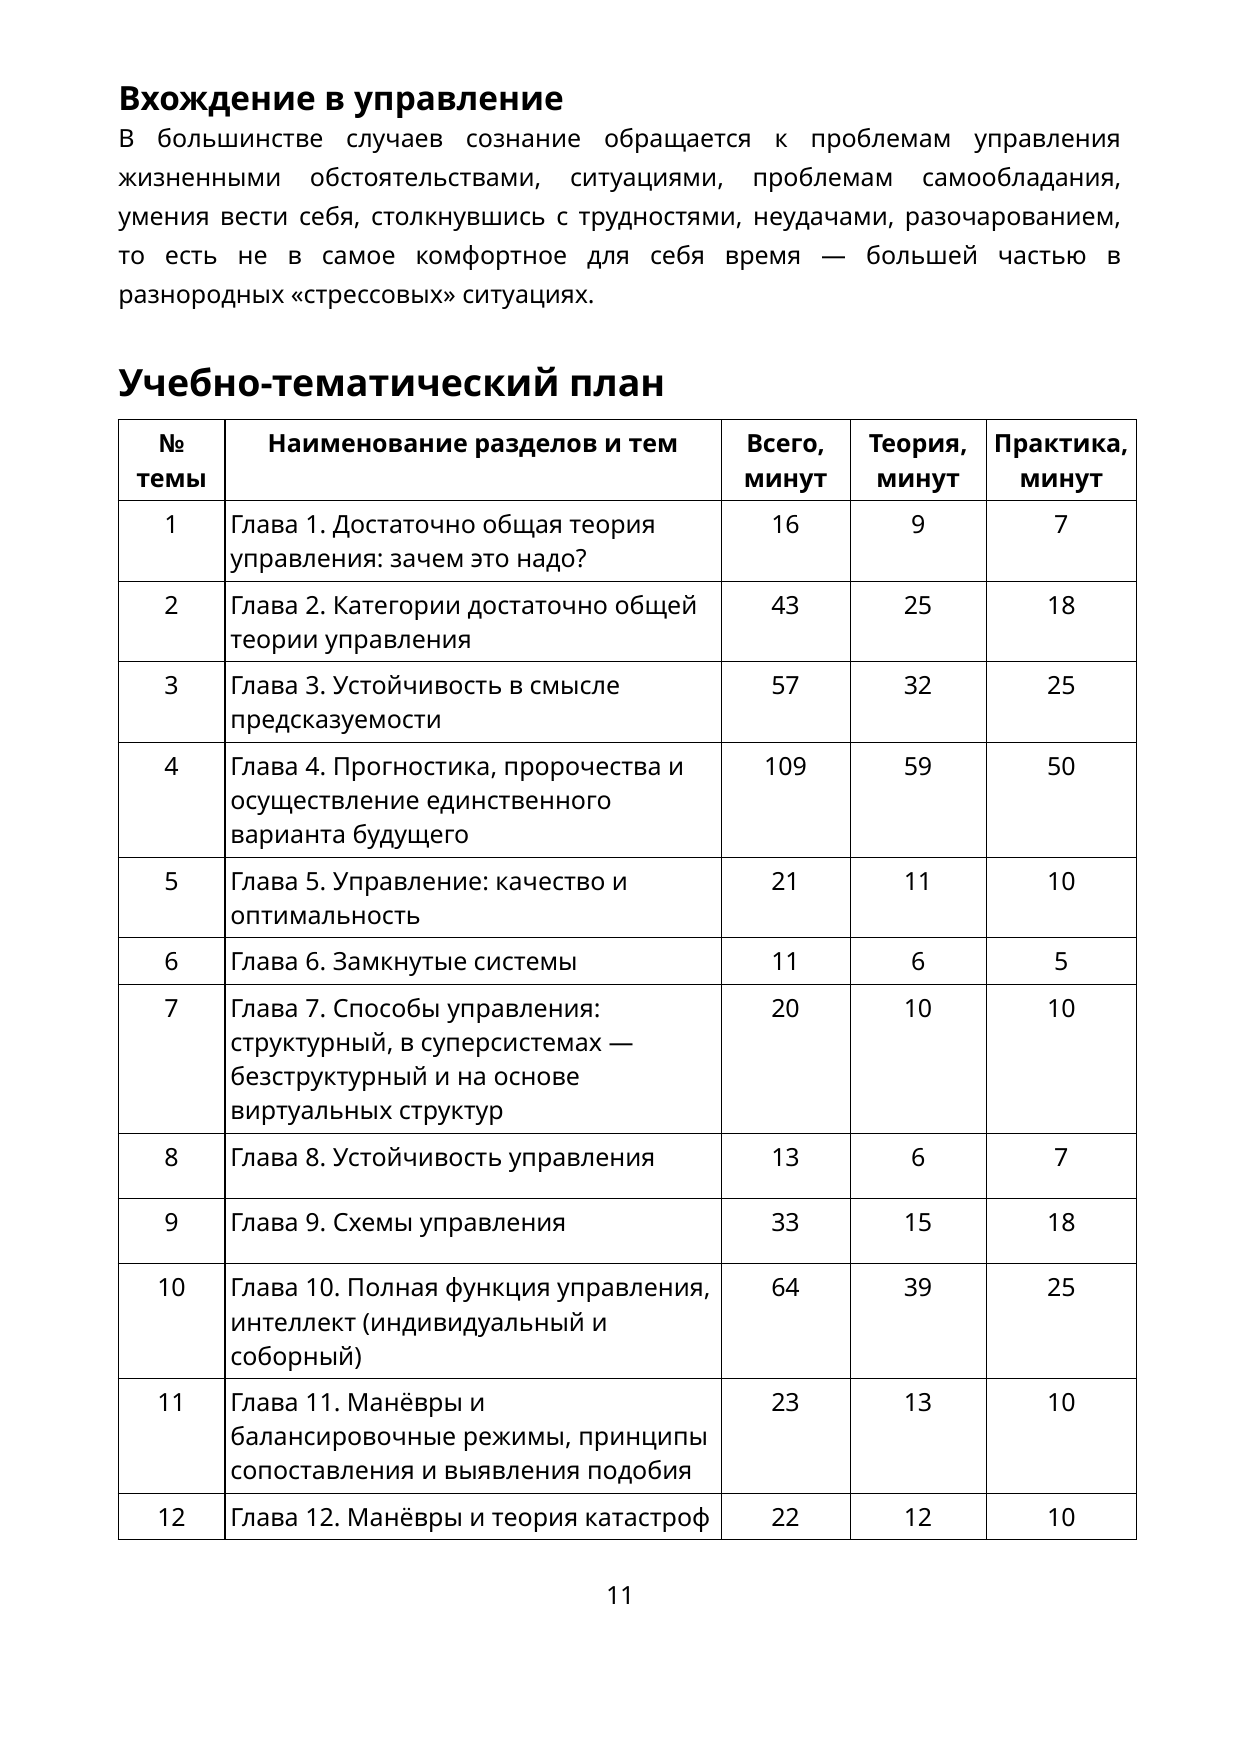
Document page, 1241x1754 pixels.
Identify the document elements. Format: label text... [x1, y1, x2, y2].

table_cell 11 [119, 1379, 224, 1493]
text В большинстве случаев сознание обращается к проблемам управления жизненными обстоятельствами, ситуациями, проблемам самообладания, умения вести себя, столкнувшись с трудностями, неудачами, разочарованием, то есть не в самое комфортное для себя время — большей частью в разнородных «стрессовых» ситуациях. [118, 120, 1122, 311]
table_cell 4 [119, 743, 224, 857]
table_cell 13 [722, 1134, 850, 1198]
table_cell 10 [987, 858, 1136, 937]
table_header Наименование разделов и тем [226, 420, 721, 500]
table_cell Глава 3. Устойчивость в смысле предсказуемости [226, 662, 721, 742]
table_cell 12 [851, 1494, 986, 1539]
table_cell Глава 8. Устойчивость управления [226, 1134, 721, 1198]
table_cell 33 [722, 1199, 850, 1263]
table_cell Глава 4. Прогностика, пророчества и осуществление единственного варианта будущего [226, 743, 721, 857]
table_cell Глава 7. Способы управления: структурный, в суперсистемах — безструктурный и на основе виртуальных структур [226, 985, 721, 1132]
table_cell 10 [119, 1264, 224, 1378]
table_cell 25 [987, 662, 1136, 742]
table_cell 22 [722, 1494, 850, 1539]
table_cell 13 [851, 1379, 986, 1493]
table_cell 7 [119, 985, 224, 1132]
table_header № темы [119, 420, 224, 500]
table_cell 10 [987, 1494, 1136, 1539]
table_cell Глава 6. Замкнутые системы [226, 938, 721, 984]
table_cell 9 [119, 1199, 224, 1263]
table_cell 12 [119, 1494, 224, 1539]
table_cell 32 [851, 662, 986, 742]
table_cell 10 [987, 985, 1136, 1132]
table_cell Глава 9. Схемы управления [226, 1199, 721, 1263]
list Вхождение в управление [118, 75, 1122, 120]
table_cell 6 [119, 938, 224, 984]
table_cell 8 [119, 1134, 224, 1198]
table_header Теория, минут [851, 420, 986, 500]
table_cell 10 [987, 1379, 1136, 1493]
table_cell Глава 10. Полная функция управления, интеллект (индивидуальный и соборный) [226, 1264, 721, 1378]
table_header Всего, минут [722, 420, 850, 500]
table_cell 5 [119, 858, 224, 937]
table_header Практика, минут [987, 420, 1136, 500]
table_cell 10 [851, 985, 986, 1132]
table_cell Глава 12. Манёвры и теория катастроф [226, 1494, 721, 1539]
table_cell 15 [851, 1199, 986, 1263]
table_cell 50 [987, 743, 1136, 857]
table_cell 6 [851, 938, 986, 984]
table_cell 6 [851, 1134, 986, 1198]
table_cell 7 [987, 501, 1136, 581]
table_cell 21 [722, 858, 850, 937]
table_cell 7 [987, 1134, 1136, 1198]
table_cell 1 [119, 501, 224, 581]
table_cell 23 [722, 1379, 850, 1493]
table_cell 18 [987, 582, 1136, 661]
table_cell Глава 2. Категории достаточно общей теории управления [226, 582, 721, 661]
table_cell 109 [722, 743, 850, 857]
table_cell 11 [851, 858, 986, 937]
table_cell 9 [851, 501, 986, 581]
table_cell 5 [987, 938, 1136, 984]
table_cell Глава 5. Управление: качество и оптимальность [226, 858, 721, 937]
table_cell 25 [987, 1264, 1136, 1378]
table_cell 64 [722, 1264, 850, 1378]
table_cell 25 [851, 582, 986, 661]
table_cell 2 [119, 582, 224, 661]
table_cell 11 [722, 938, 850, 984]
table_cell 18 [987, 1199, 1136, 1263]
table_cell 39 [851, 1264, 986, 1378]
table_cell Глава 11. Манёвры и балансировочные режимы, принципы сопоставления и выявления подобия [226, 1379, 721, 1493]
table_cell Глава 1. Достаточно общая теория управления: зачем это надо? [226, 501, 721, 581]
table_cell 57 [722, 662, 850, 742]
table_cell 16 [722, 501, 850, 581]
table_cell 59 [851, 743, 986, 857]
table_cell 3 [119, 662, 224, 742]
table_cell 43 [722, 582, 850, 661]
list Учебно-тематический план [118, 356, 1122, 407]
table_cell 20 [722, 985, 850, 1132]
